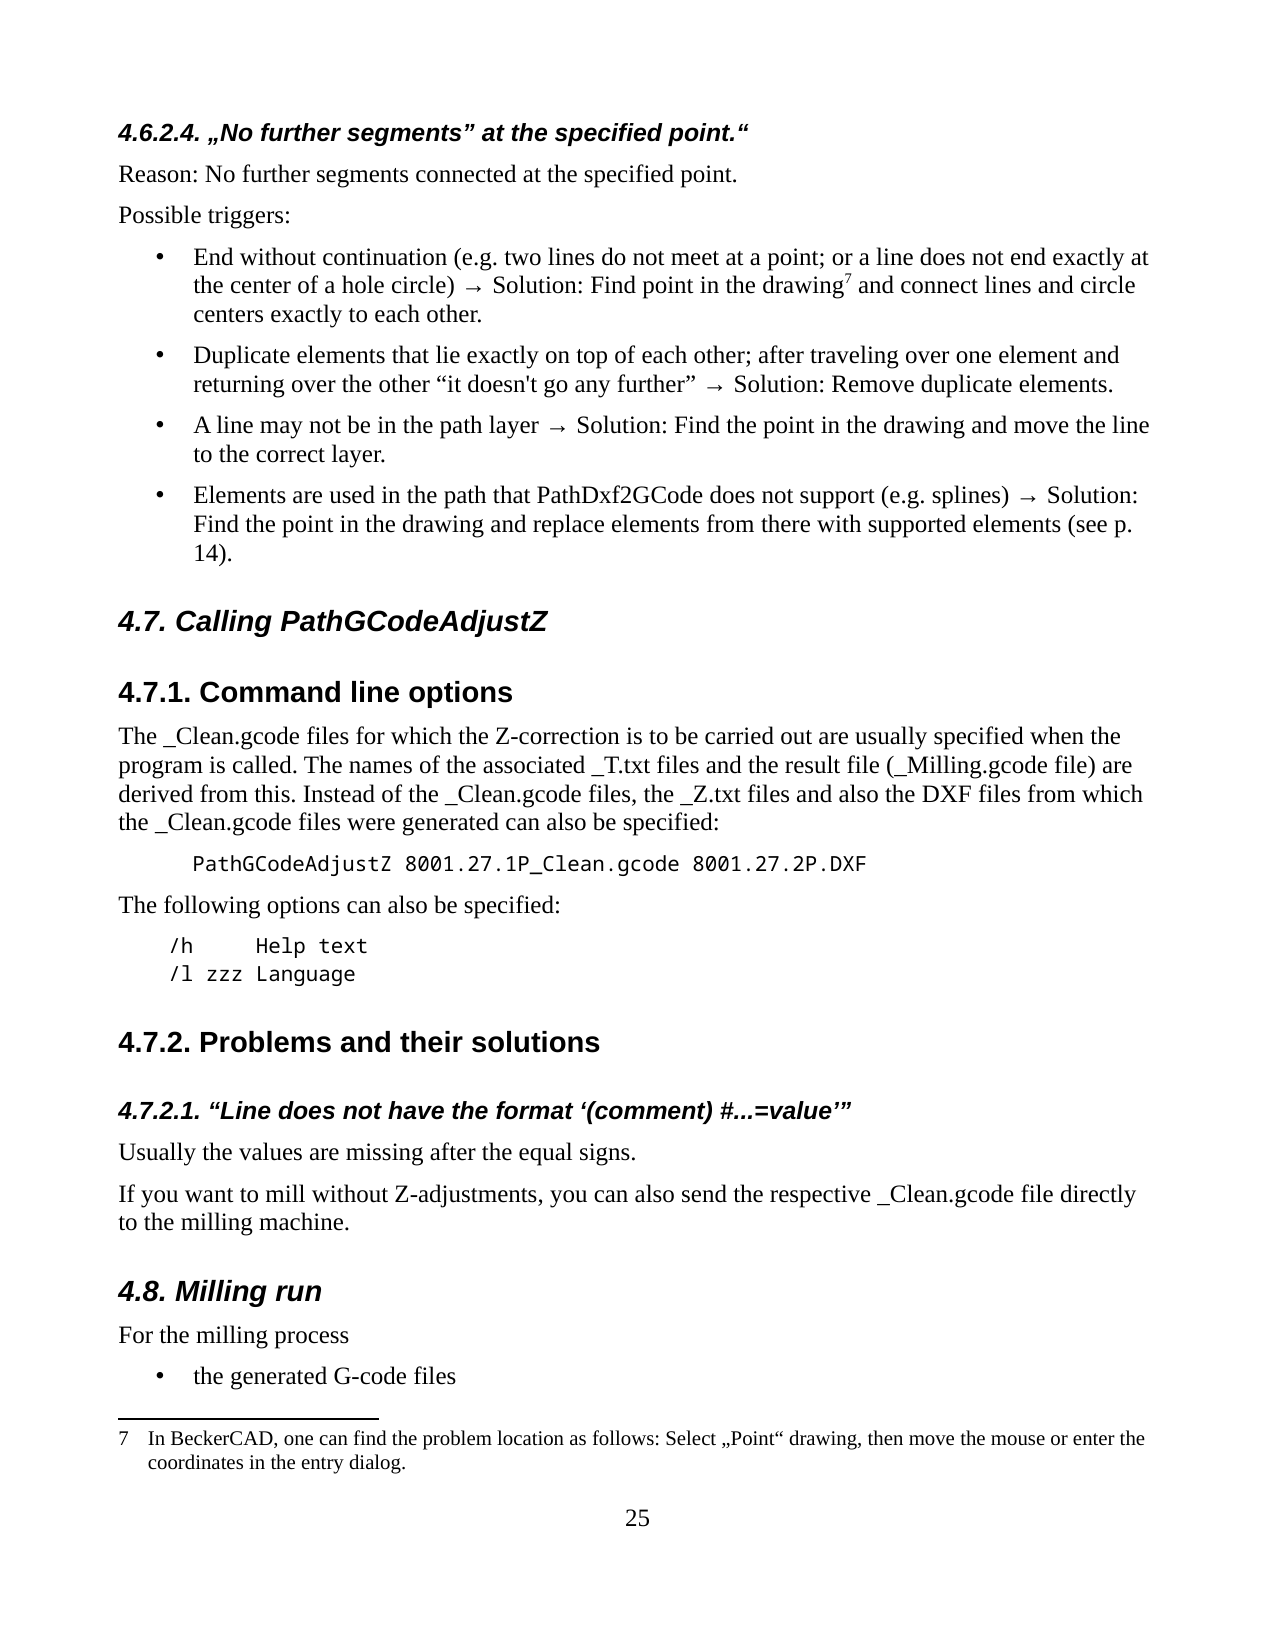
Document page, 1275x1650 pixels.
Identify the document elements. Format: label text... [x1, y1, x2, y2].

list Elements are used in the path that PathDxf2GCode does not support (e.g. splines) → Solution: Find the point in the drawing and replace elements from there with supported elements (see p. 13). [156, 480, 1157, 567]
text /h Help text /l zzz Language [118, 931, 1157, 988]
subtitle 4.7.1. Command line options [118, 675, 1157, 709]
subtitle 4.6.2.4. „No further segments” at the specified point.“ [118, 118, 1157, 147]
text Reason: No further segments connected at the specified point. [118, 159, 1157, 188]
text Possible triggers: [118, 200, 1157, 229]
text PathGCodeAdjustZ 8001.27.1P_Clean.gcode 8001.27.2P.DXF [118, 849, 1157, 877]
subtitle 4.8. Milling run [118, 1274, 1157, 1307]
text The _Clean.gcode files for which the Z-correction is to be carried out are usually specified when the program is called. The names of the associated _T.txt files and the result file (_Milling.gcode file) are derived from this. Instead of the _Clean.gcode files, the _Z.txt files and also the DXF files from which the _Clean.gcode files were generated can also be specified: [118, 721, 1157, 836]
text Usually the values are missing after the equal signs. [118, 1137, 1157, 1166]
text The following options can also be specified: [118, 890, 1157, 918]
subtitle 4.7.2.1. “Line does not have the format ‘(comment) #...=value’” [118, 1096, 1157, 1125]
subtitle 4.7. Calling PathGCodeAdjustZ [118, 604, 1157, 638]
list End without continuation (e.g. two lines do not meet at a point; or a line does not end exactly at the center of a hole circle) → Solution: Find point in the drawing and connect lines and circle centers exactly to each other. [156, 242, 1157, 328]
text If you want to mill without Z-adjustments, you can also send the respective _Clean.gcode file directly to the milling machine. [118, 1179, 1157, 1236]
list In BeckerCAD, one can find the problem location as follows: Select „Point“ drawing, then move the mouse or enter the coordinates in the entry dialog. [118, 1426, 1157, 1474]
list the generated G-code files [156, 1361, 1157, 1390]
subtitle 4.7.2. Problems and their solutions [118, 1025, 1157, 1059]
text For the milling process [118, 1320, 1157, 1348]
list A line may not be in the path layer → Solution: Find the point in the drawing and move the line to the correct layer. [156, 410, 1157, 468]
list Duplicate elements that lie exactly on top of each other; after traveling over one element and returning over the other “it doesn't go any further” → Solution: Remove duplicate elements. [156, 340, 1157, 398]
